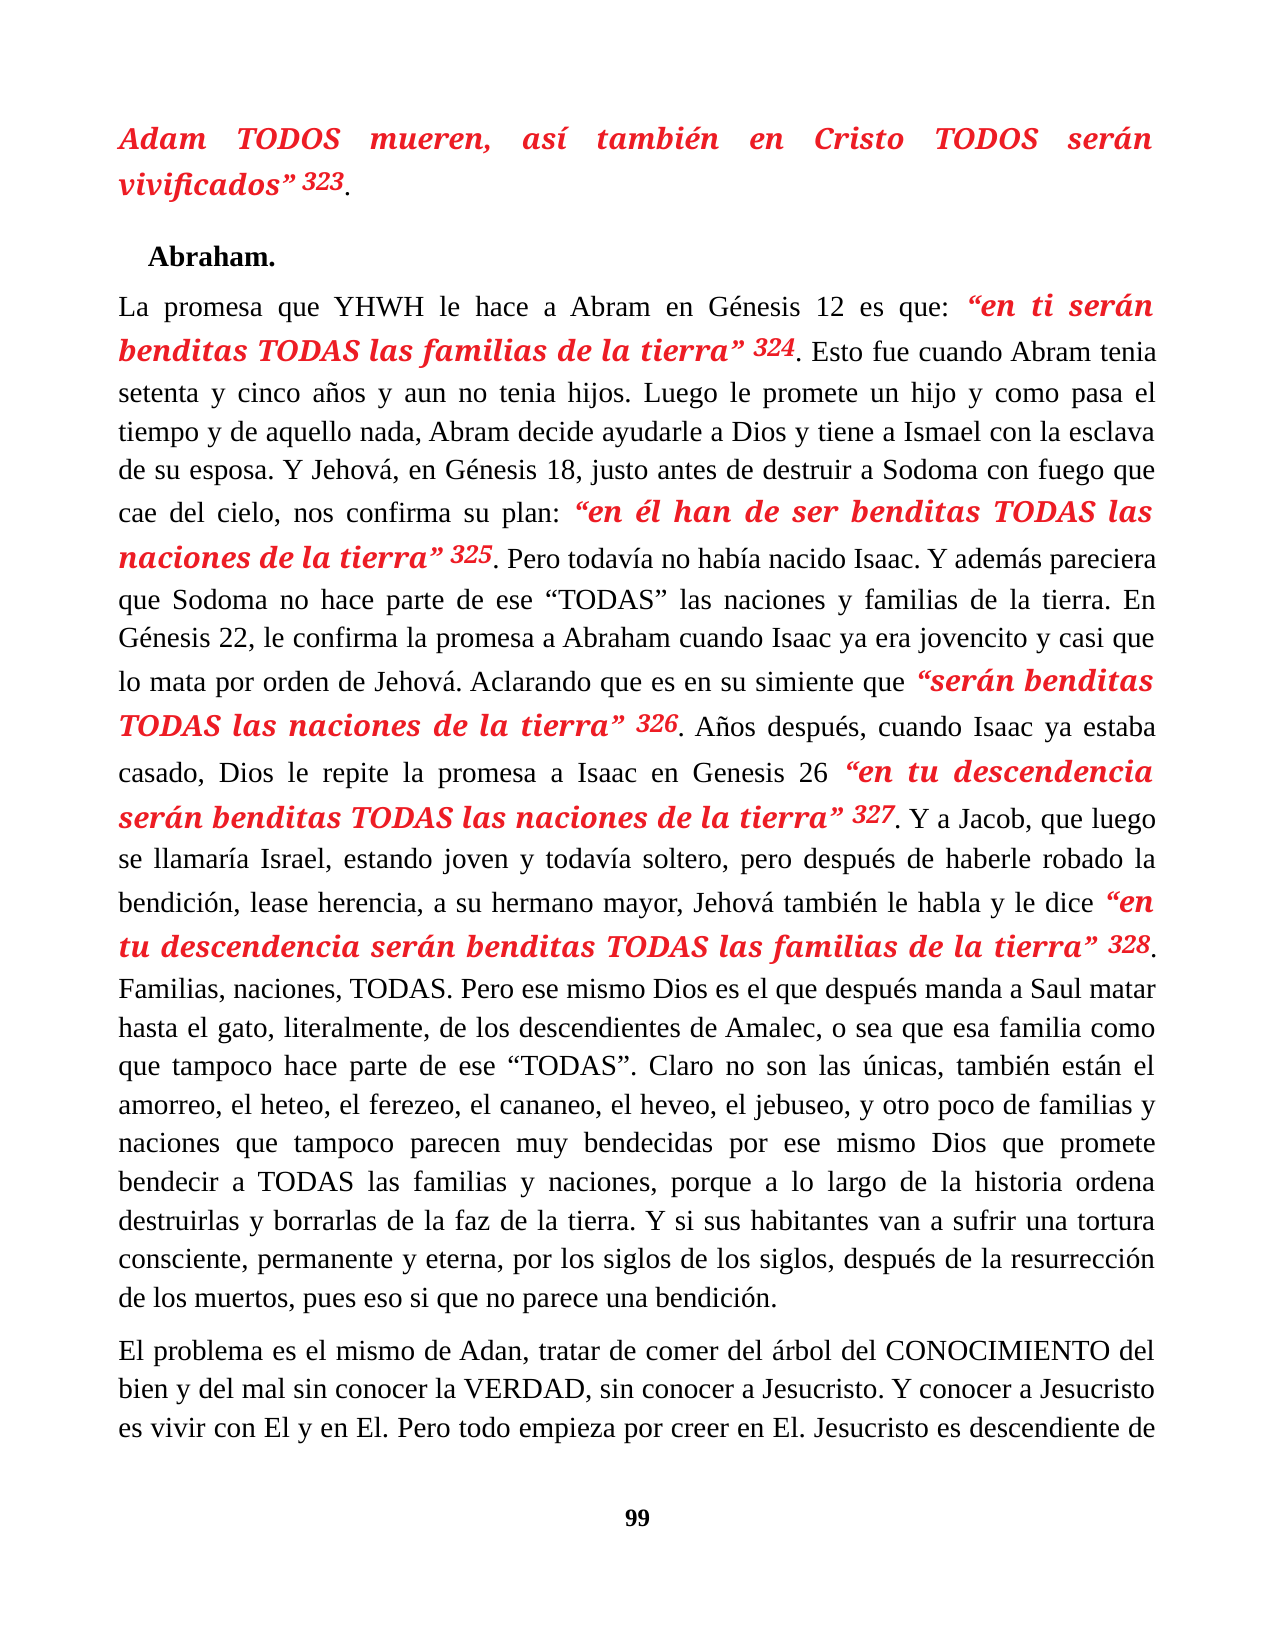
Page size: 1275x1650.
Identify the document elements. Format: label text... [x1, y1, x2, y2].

text Adam TODOS mueren, así también en Cristo TODOS serán vivificados” . [118, 118, 1157, 203]
text El problema es el mismo de Adan, tratar de comer del árbol del CONOCIMIENTO del bien y del mal sin conocer la VERDAD, sin conocer a Jesucristo. Y conocer a Jesucristo es vivir con El y en El. Pero todo empieza por creer en El. Jesucristo es descendiente de [118, 1333, 1157, 1443]
text La promesa que YHWH le hace a Abram en Génesis 12 es que: “en ti serán benditas TODAS las familias de la tierra” . Esto fue cuando Abram tenia setenta y cinco años y aun no tenia hijos. Luego le promete un hijo y como pasa el tiempo y de aquello nada, Abram decide ayudarle a Dios y tiene a Ismael con la esclava de su esposa. Y Jehová, en Génesis 18, justo antes de destruir a Sodoma con fuego que cae del cielo, nos confirma su plan: “en él han de ser benditas TODAS las naciones de la tierra” . Pero todavía no había nacido Isaac. Y además pareciera que Sodoma no hace parte de ese “TODAS” las naciones y familias de la tierra. En Génesis 22, le confirma la promesa a Abraham cuando Isaac ya era jovencito y casi que lo mata por orden de Jehová. Aclarando que es en su simiente que “serán benditas TODAS las naciones de la tierra” . Años después, cuando Isaac ya estaba casado, Dios le repite la promesa a Isaac en Genesis 26 “en tu descendencia serán benditas TODAS las naciones de la tierra” . Y a Jacob, que luego se llamaría Israel, estando joven y todavía soltero, pero después de haberle robado la bendición, lease herencia, a su hermano mayor, Jehová también le habla y le dice “en tu descendencia serán benditas TODAS las familias de la tierra” . Familias, naciones, TODAS. Pero ese mismo Dios es el que después manda a Saul matar hasta el gato, literalmente, de los descendientes de Amalec, o sea que esa familia como que tampoco hace parte de ese “TODAS”. Claro no son las únicas, también están el amorreo, el heteo, el ferezeo, el cananeo, el heveo, el jebuseo, y otro poco de familias y naciones que tampoco parecen muy bendecidas por ese mismo Dios que promete bendecir a TODAS las familias y naciones, porque a lo largo de la historia ordena destruirlas y borrarlas de la faz de la tierra. Y si sus habitantes van a sufrir una tortura consciente, permanente y eterna, por los siglos de los siglos, después de la resurrección de los muertos, pues eso si que no parece una bendición. [118, 285, 1157, 1313]
subtitle Abraham. [148, 238, 1157, 272]
